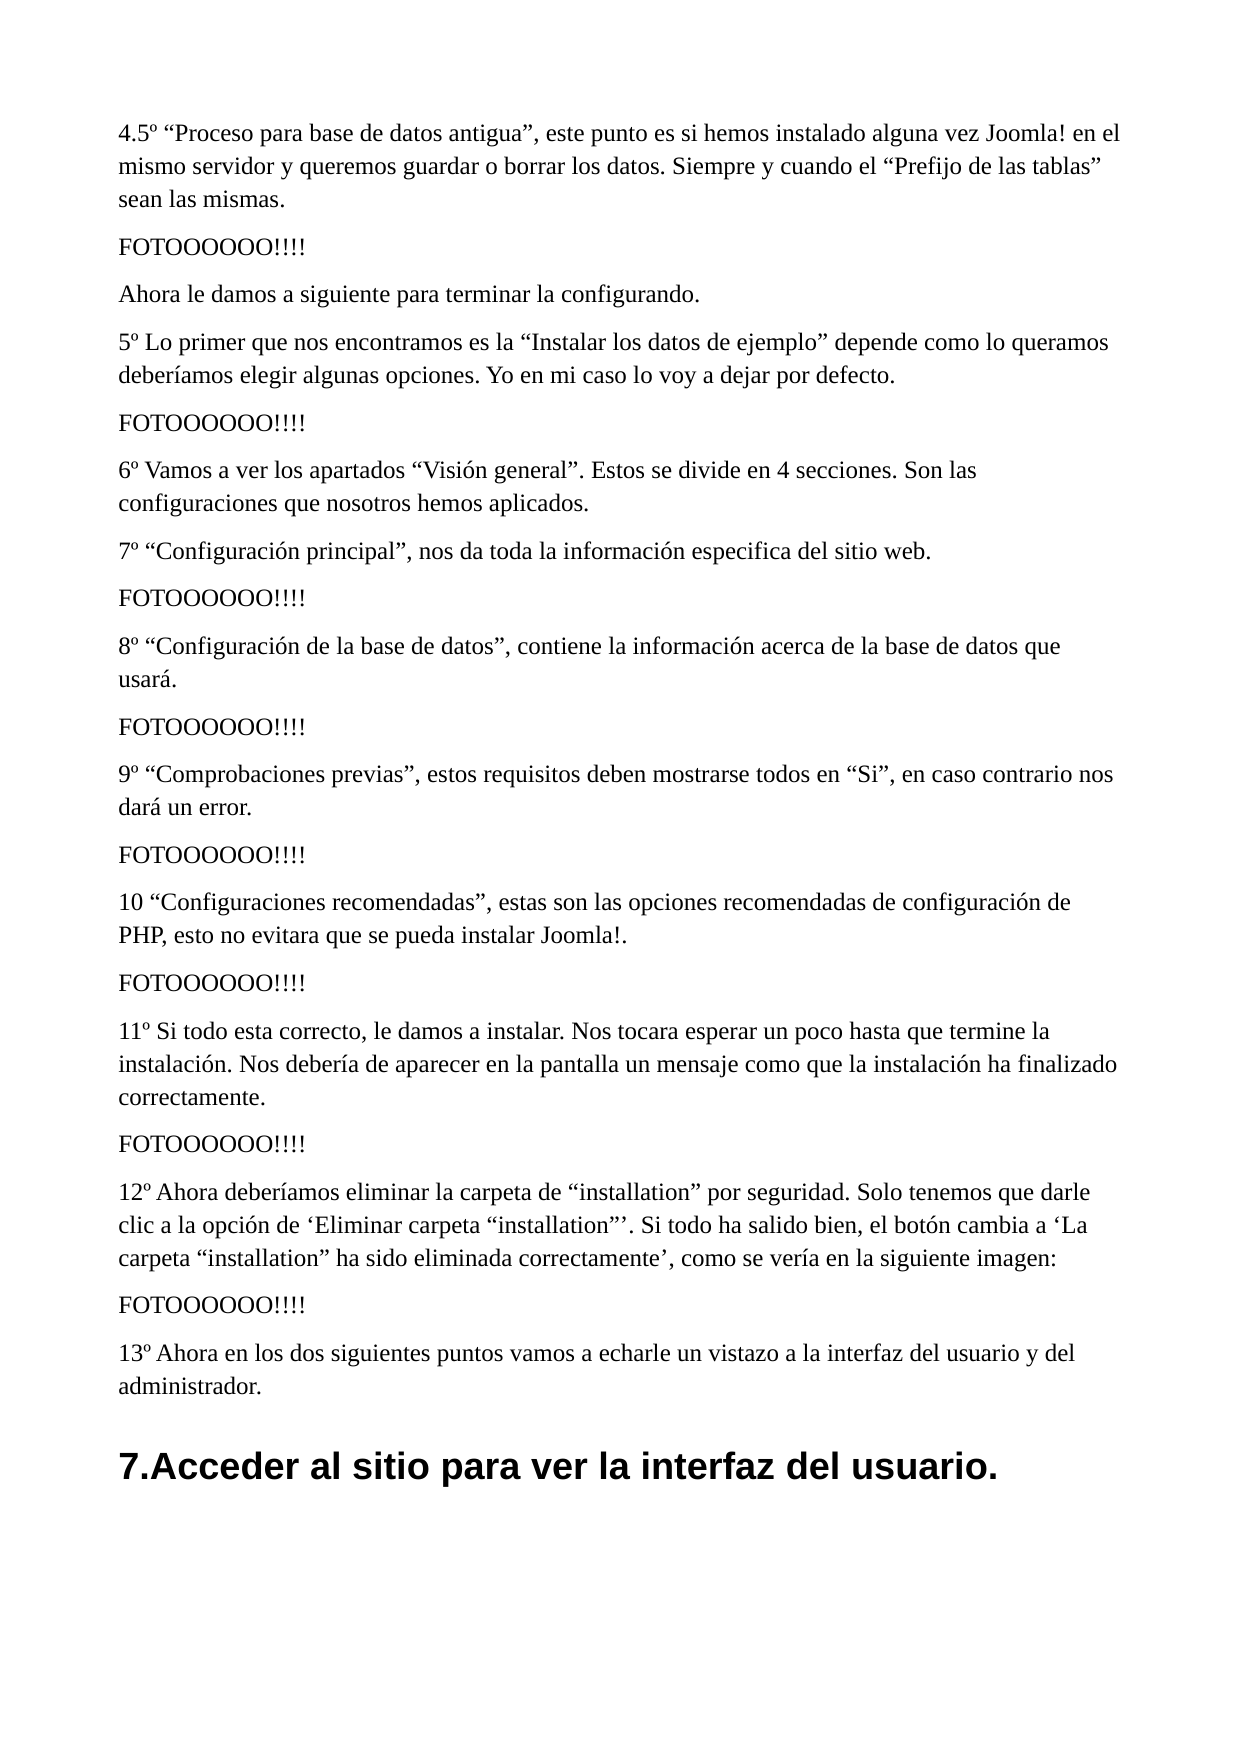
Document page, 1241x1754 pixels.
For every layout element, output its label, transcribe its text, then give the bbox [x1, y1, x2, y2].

text 11º Si todo esta correcto, le damos a instalar. Nos tocara esperar un poco hasta que termine la instalación. Nos debería de aparecer en la pantalla un mensaje como que la instalación ha finalizado correctamente. [118, 1016, 1122, 1111]
text 5º Lo primer que nos encontramos es la “Instalar los datos de ejemplo” depende como lo queramos deberíamos elegir algunas opciones. Yo en mi caso lo voy a dejar por defecto. [118, 327, 1122, 389]
text 6º Vamos a ver los apartados “Visión general”. Estos se divide en 4 secciones. Son las configuraciones que nosotros hemos aplicados. [118, 455, 1122, 517]
text FOTOOOOOO!!!! [118, 232, 1122, 261]
text 12º Ahora deberíamos eliminar la carpeta de “installation” por seguridad. Solo tenemos que darle clic a la opción de ‘Eliminar carpeta “installation”’. Si todo ha salido bien, el botón cambia a ‘La carpeta “installation” ha sido eliminada correctamente’, como se vería en la siguiente imagen: [118, 1177, 1122, 1272]
text FOTOOOOOO!!!! [118, 968, 1122, 997]
text 4.5º “Proceso para base de datos antigua”, este punto es si hemos instalado alguna vez Joomla! en el mismo servidor y queremos guardar o borrar los datos. Siempre y cuando el “Prefijo de las tablas” sean las mismas. [118, 118, 1122, 213]
text FOTOOOOOO!!!! [118, 712, 1122, 740]
text FOTOOOOOO!!!! [118, 1129, 1122, 1158]
text 7º “Configuración principal”, nos da toda la información especifica del sitio web. [118, 536, 1122, 564]
text 8º “Configuración de la base de datos”, contiene la información acerca de la base de datos que usará. [118, 631, 1122, 693]
text 10 “Configuraciones recomendadas”, estas son las opciones recomendadas de configuración de PHP, esto no evitara que se pueda instalar Joomla!. [118, 887, 1122, 949]
subtitle 7.Acceder al sitio para ver la interfaz del usuario. [118, 1444, 1122, 1487]
text 9º “Comprobaciones previas”, estos requisitos deben mostrarse todos en “Si”, en caso contrario nos dará un error. [118, 759, 1122, 821]
text FOTOOOOOO!!!! [118, 408, 1122, 436]
text FOTOOOOOO!!!! [118, 1291, 1122, 1319]
text 13º Ahora en los dos siguientes puntos vamos a echarle un vistazo a la interfaz del usuario y del administrador. [118, 1338, 1122, 1400]
text Ahora le damos a siguiente para terminar la configurando. [118, 279, 1122, 308]
text FOTOOOOOO!!!! [118, 840, 1122, 869]
text FOTOOOOOO!!!! [118, 583, 1122, 612]
